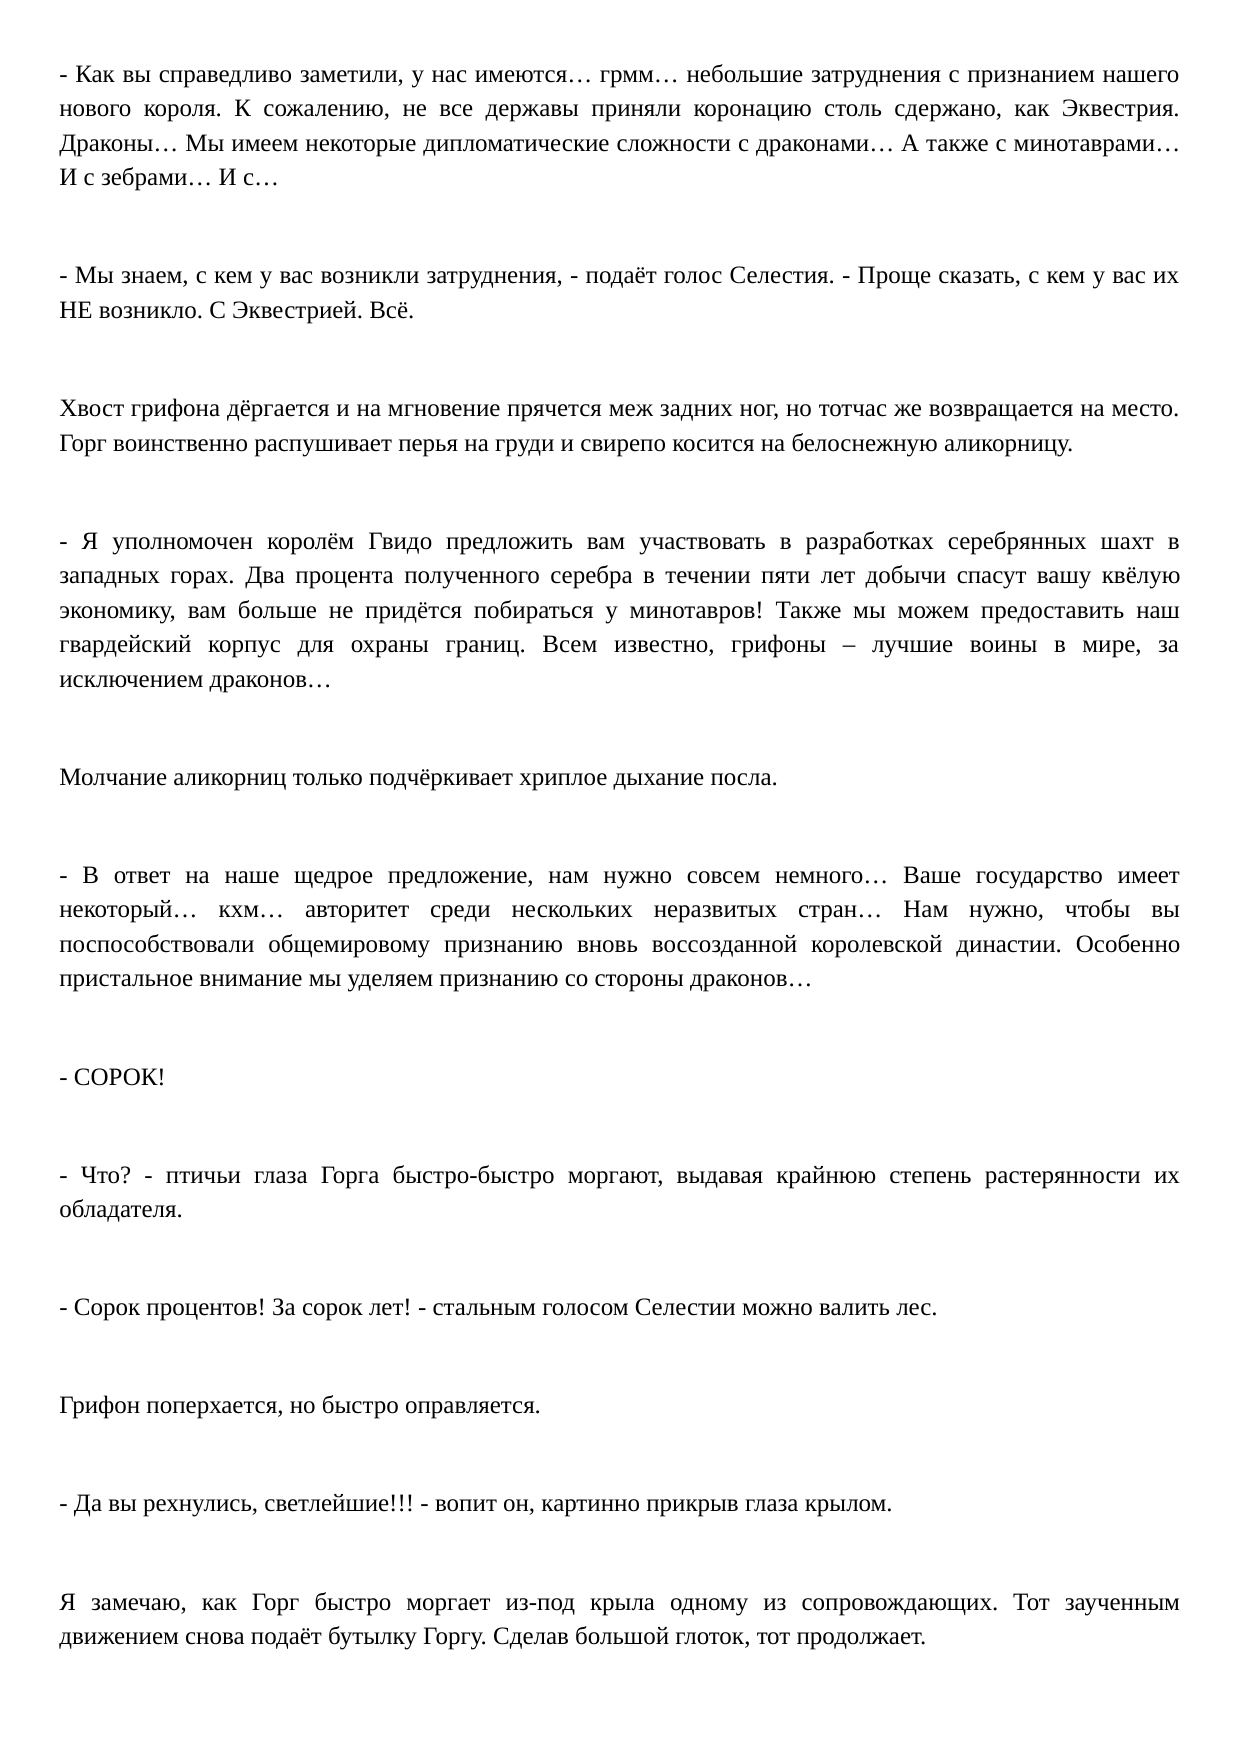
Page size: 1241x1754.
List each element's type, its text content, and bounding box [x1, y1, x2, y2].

text Я замечаю, как Горг быстро моргает из-под крыла одному из сопровождающих. Тот заученным движением снова подаёт бутылку Горгу. Сделав большой глоток, тот продолжает. [59, 1587, 1181, 1650]
text - Мы знаем, с кем у вас возникли затруднения, - подаёт голос Селестия. - Проще сказать, с кем у вас их НЕ возникло. С Эквестрией. Всё. [59, 261, 1181, 324]
text Грифон поперхается, но быстро оправляется. [59, 1390, 1181, 1419]
text - Да вы рехнулись, светлейшие!!! - вопит он, картинно прикрыв глаза крылом. [59, 1488, 1181, 1517]
text - Как вы справедливо заметили, у нас имеются… грмм… небольшие затруднения с признанием нашего нового короля. К сожалению, не все державы приняли коронацию столь сдержано, как Эквестрия. Драконы… Мы имеем некоторые дипломатические сложности с драконами… А также с минотаврами… И с зебрами… И с… [59, 59, 1181, 191]
text Хвост грифона дёргается и на мгновение прячется меж задних ног, но тотчас же возвращается на место. Горг воинственно распушивает перья на груди и свирепо косится на белоснежную аликорницу. [59, 393, 1181, 456]
text - Я уполномочен королём Гвидо предложить вам участвовать в разработках серебрянных шахт в западных горах. Два процента полученного серебра в течении пяти лет добычи спасут вашу квёлую экономику, вам больше не придётся побираться у минотавров! Также мы можем предоставить наш гвардейский корпус для охраны границ. Всем известно, грифоны – лучшие воины в мире, за исключением драконов… [59, 526, 1181, 692]
text - СОРОК! [59, 1062, 1181, 1090]
text - Сорок процентов! За сорок лет! - стальным голосом Селестии можно валить лес. [59, 1292, 1181, 1321]
text - Что? - птичьи глаза Горга быстро-быстро моргают, выдавая крайнюю степень растерянности их обладателя. [59, 1160, 1181, 1223]
text - В ответ на наше щедрое предложение, нам нужно совсем немного… Ваше государство имеет некоторый… кхм… авторитет среди нескольких неразвитых стран… Нам нужно, чтобы вы поспособствовали общемировому признанию вновь воссозданной королевской династии. Особенно пристальное внимание мы уделяем признанию со стороны драконов… [59, 860, 1181, 992]
text Молчание аликорниц только подчёркивает хриплое дыхание посла. [59, 762, 1181, 791]
